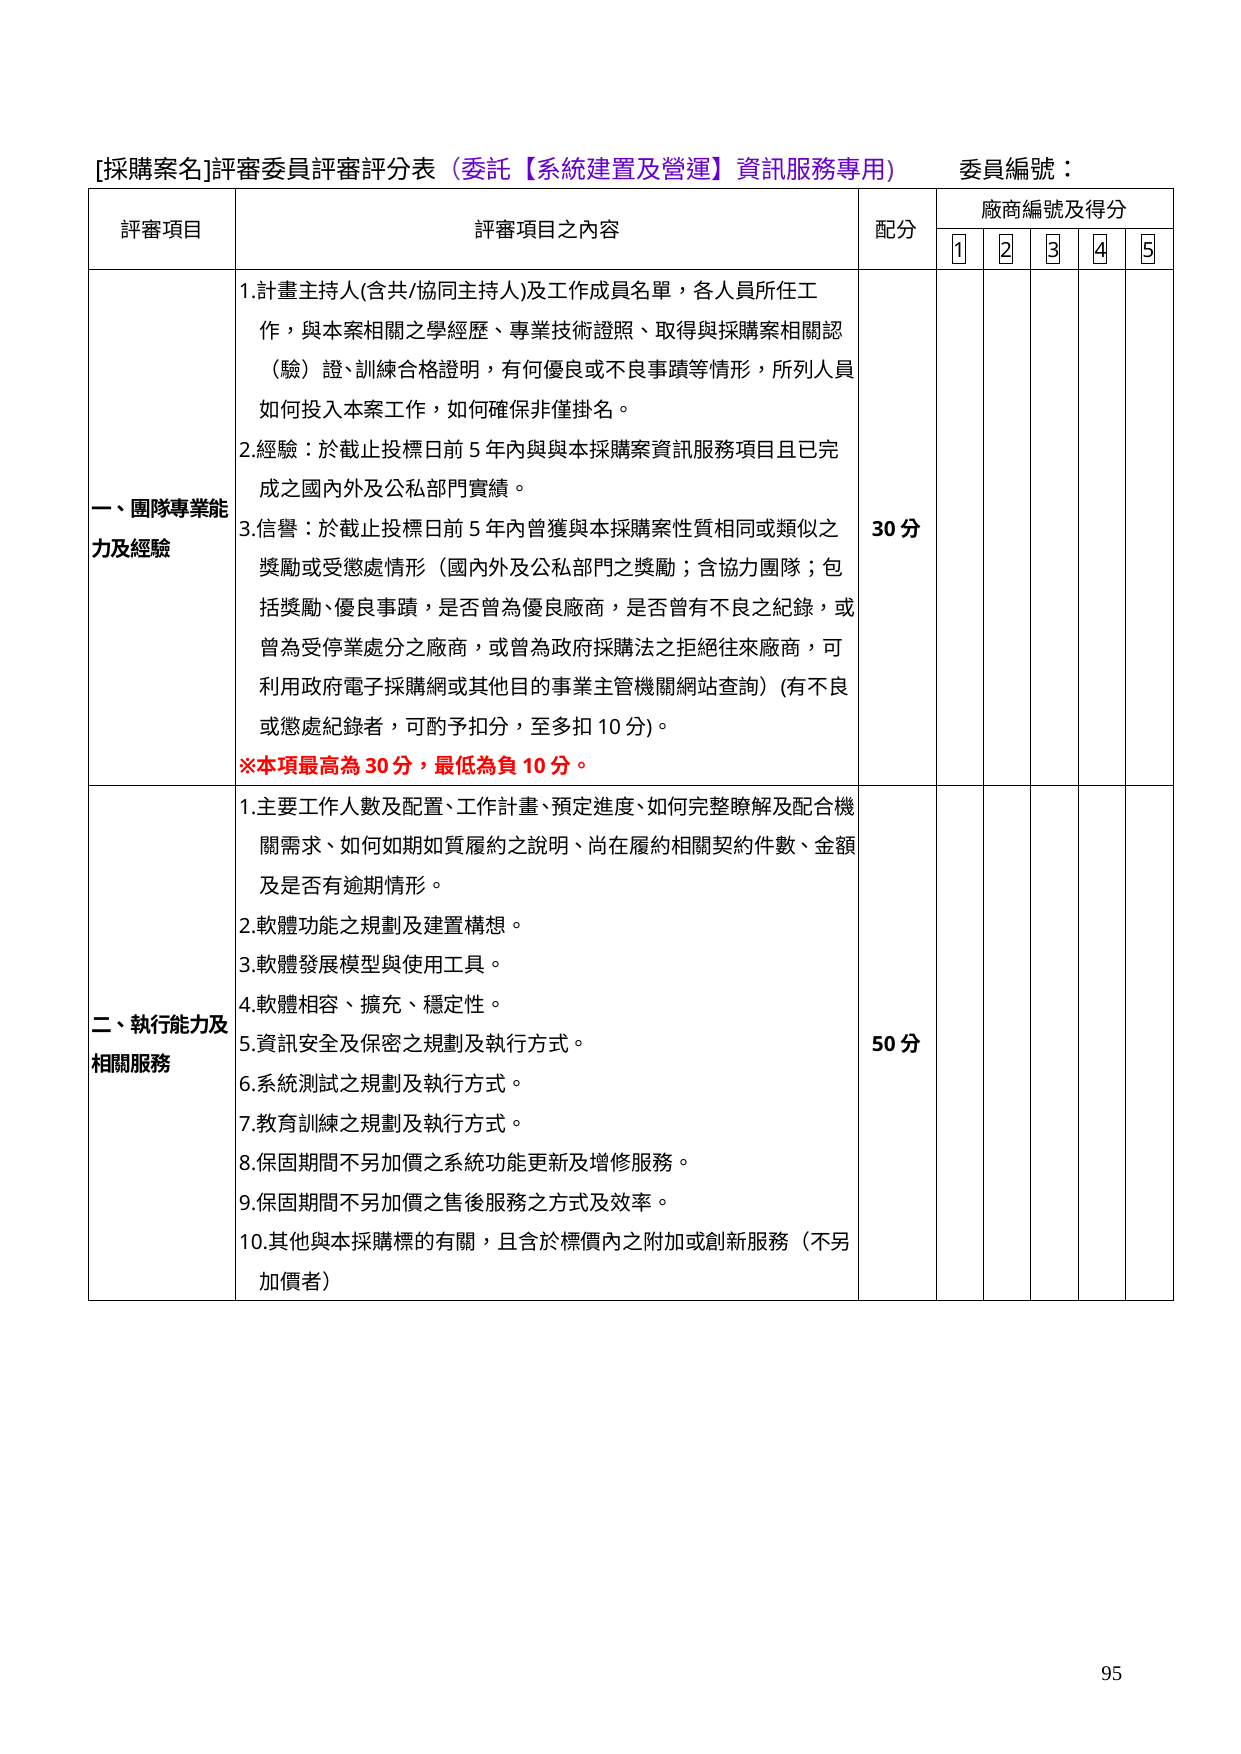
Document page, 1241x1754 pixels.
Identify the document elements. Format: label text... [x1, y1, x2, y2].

table_cell [937, 270, 983, 784]
table_cell 5 [1126, 229, 1173, 269]
table_cell [1126, 270, 1173, 784]
table_cell 2 [984, 229, 1030, 269]
table_cell [1126, 786, 1173, 1300]
table_header 配分 [859, 189, 936, 269]
table_cell [1031, 786, 1078, 1300]
table_cell [937, 786, 983, 1300]
table_header 評審項目 [89, 189, 235, 269]
table_cell 1.主要工作人數及配置、工作計畫、預定進度、如何完整瞭解及配合機關需求、如何如期如質履約之說明、尚在履約相關契約件數、金額及是否有逾期情形。 2.軟體功能之規劃及建置構想。 3.軟體發展模型與使用工具。 4.軟體相容、擴充、穩定性。 5.資訊安全及保密之規劃及執行方式。 6.系統測試之規劃及執行方式。 7.教育訓練之規劃及執行方式。 8.保固期間不另加價之系統功能更新及增修服務。 9.保固期間不另加價之售後服務之方式及效率。 10.其他與本採購標的有關，且含於標價內之附加或創新服務（不另加價者） [236, 786, 858, 1300]
table_cell 30分 [859, 270, 936, 784]
table_cell [1079, 786, 1125, 1300]
table_header 評審項目之內容 [236, 189, 858, 269]
table_cell 3 [1031, 229, 1078, 269]
table_cell 50分 [859, 786, 936, 1300]
table_cell [1031, 270, 1078, 784]
table_cell 4 [1079, 229, 1125, 269]
table_cell 二、執行能力及相關服務 [89, 786, 235, 1300]
table_cell [984, 270, 1030, 784]
table_cell 一、團隊專業能力及經驗 [89, 270, 235, 784]
table_cell 1 [937, 229, 983, 269]
table_cell [1079, 270, 1125, 784]
table_header 廠商編號及得分 [937, 189, 1173, 228]
table_cell [984, 786, 1030, 1300]
table_cell 1.計畫主持人(含共/協同主持人)及工作成員名單，各人員所任工作，與本案相關之學經歷、專業技術證照、取得與採購案相關認（驗）證、訓練合格證明，有何優良或不良事蹟等情形，所列人員如何投入本案工作，如何確保非僅掛名。 2.經驗：於截止投標日前5年內與與本採購案資訊服務項目且已完成之國內外及公私部門實績。 3.信譽：於截止投標日前5年內曾獲與本採購案性質相同或類似之獎勵或受懲處情形（國內外及公私部門之獎勵；含協力團隊；包括獎勵、優良事蹟，是否曾為優良廠商，是否曾有不良之紀錄，或曾為受停業處分之廠商，或曾為政府採購法之拒絕往來廠商，可利用政府電子採購網或其他目的事業主管機關網站查詢）(有不良或懲處紀錄者，可酌予扣分，至多扣10分)。 ※本項最高為30分，最低為負10分。 [236, 270, 858, 784]
text [採購案名]評審委員評審評分表（委託【系統建置及營運】資訊服務專用) 委員編號： [88, 148, 1152, 188]
